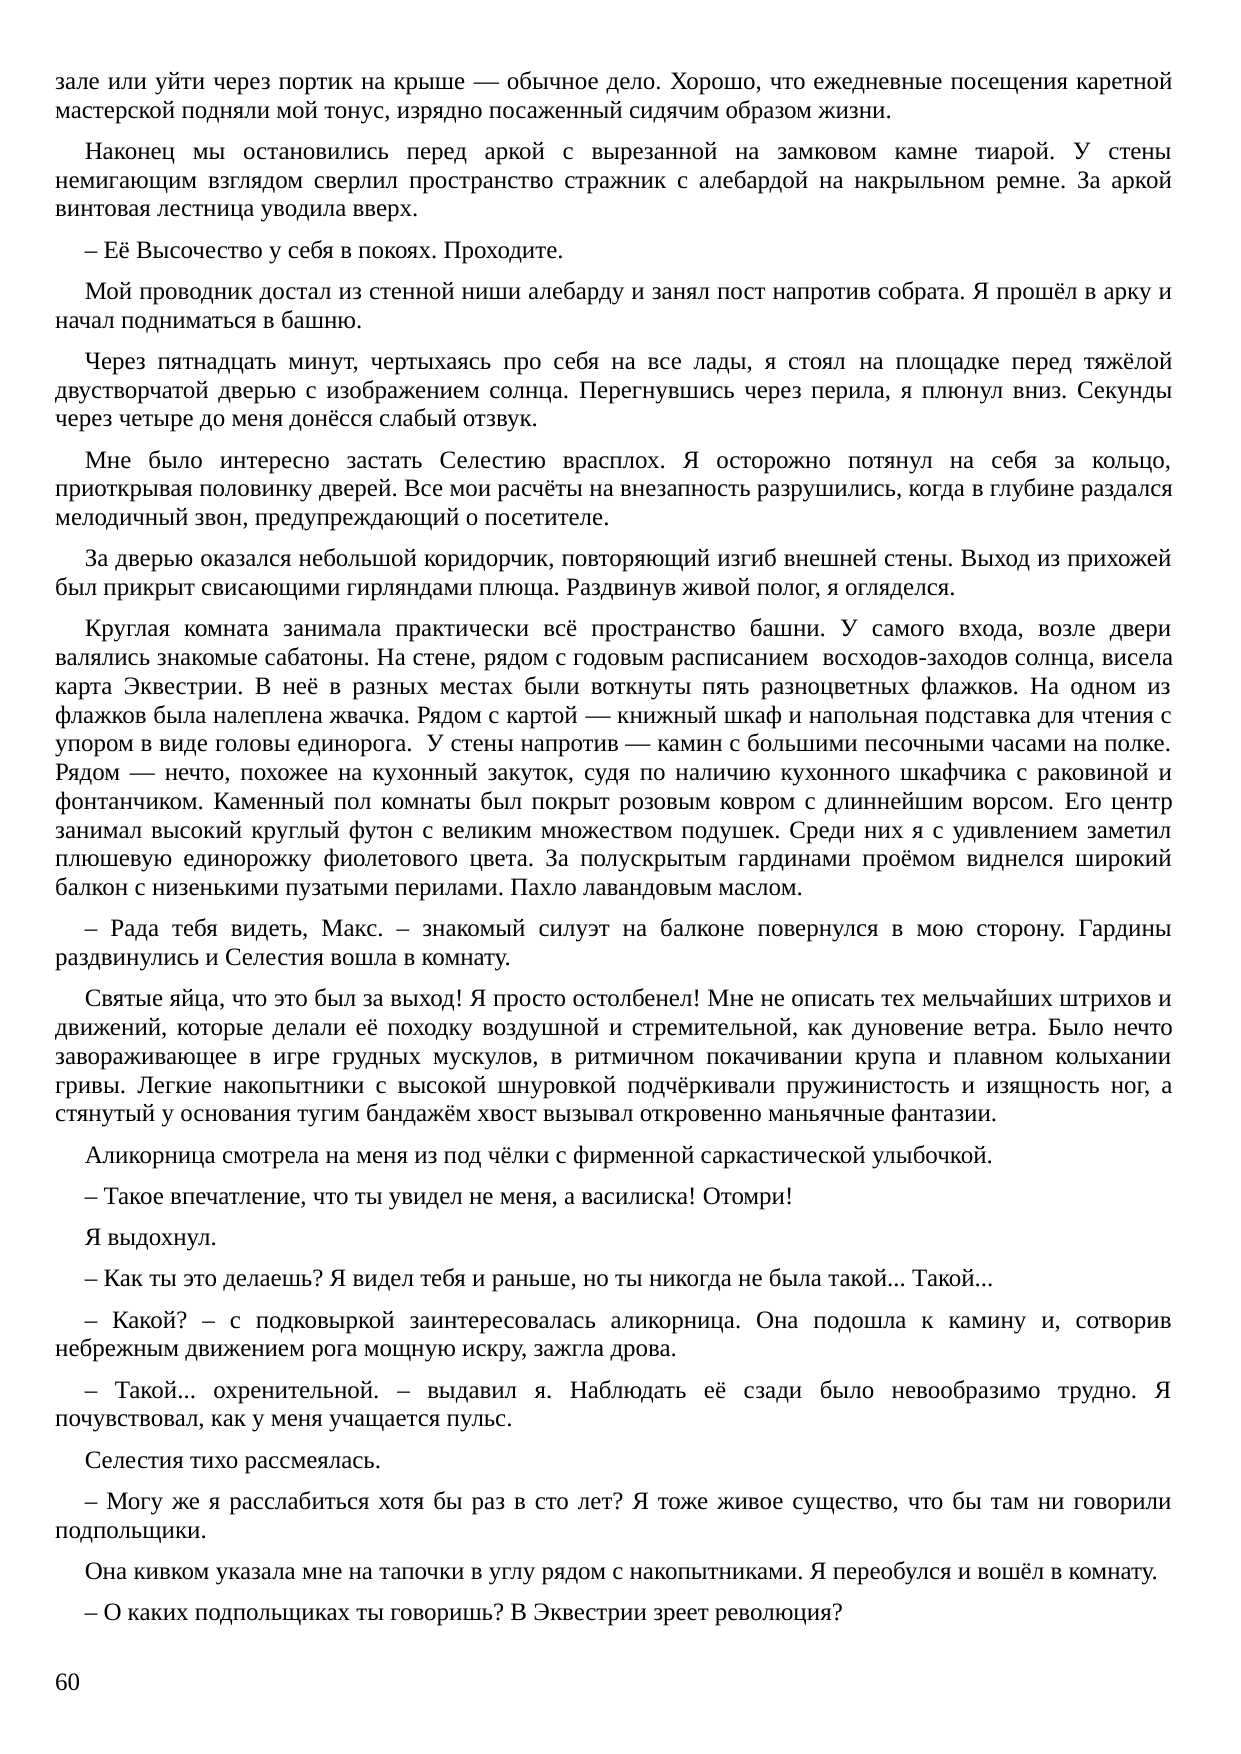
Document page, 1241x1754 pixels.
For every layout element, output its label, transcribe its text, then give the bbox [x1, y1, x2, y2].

text – Как ты это делаешь? Я видел тебя и раньше, но ты никогда не была такой... Такой... [55, 1263, 1173, 1292]
text Наконец мы остановились перед аркой с вырезанной на замковом камне тиарой. У стены немигающим взглядом сверлил пространство стражник с алебардой на накрыльном ремне. За аркой винтовая лестница уводила вверх. [55, 136, 1173, 222]
text Мой проводник достал из стенной ниши алебарду и занял пост напротив собрата. Я прошёл в арку и начал подниматься в башню. [55, 276, 1173, 333]
text – О каких подпольщиках ты говоришь? В Эквестрии зреет революция? [55, 1597, 1173, 1626]
text Аликорница смотрела на меня из под чёлки с фирменной саркастической улыбочкой. [55, 1140, 1173, 1168]
text – Такой... охренительной. – выдавил я. Наблюдать её сзади было невообразимо трудно. Я почувствовал, как у меня учащается пульс. [55, 1375, 1173, 1432]
text Святые яйца, что это был за выход! Я просто остолбенел! Мне не описать тех мельчайших штрихов и движений, которые делали её походку воздушной и стремительной, как дуновение ветра. Было нечто завораживающее в игре грудных мускулов, в ритмичном покачивании крупа и плавном колыхании гривы. Легкие накопытники с высокой шнуровкой подчёркивали пружинистость и изящность ног, а стянутый у основания тугим бандажём хвост вызывал откровенно маньячные фантазии. [55, 983, 1173, 1127]
text Селестия тихо рассмеялась. [55, 1445, 1173, 1473]
text – Такое впечатление, что ты увидел не меня, а василиска! Отомри! [55, 1181, 1173, 1210]
text – Могу же я расслабиться хотя бы раз в сто лет? Я тоже живое существо, что бы там ни говорили подпольщики. [55, 1486, 1173, 1543]
text – Рада тебя видеть, Макс. – знакомый силуэт на балконе повернулся в мою сторону. Гардины раздвинулись и Селестия вошла в комнату. [55, 913, 1173, 971]
text За дверью оказался небольшой коридорчик, повторяющий изгиб внешней стены. Выход из прихожей был прикрыт свисающими гирляндами плюща. Раздвинув живой полог, я огляделся. [55, 543, 1173, 601]
text Через пятнадцать минут, чертыхаясь про себя на все лады, я стоял на площадке перед тяжёлой двустворчатой дверью с изображением солнца. Перегнувшись через перила, я плюнул вниз. Секунды через четыре до меня донёсся слабый отзвук. [55, 346, 1173, 432]
text – Её Высочество у себя в покоях. Проходите. [55, 235, 1173, 263]
text Я выдохнул. [55, 1222, 1173, 1251]
text – Какой? – с подковыркой заинтересовалась аликорница. Она подошла к камину и, сотворив небрежным движением рога мощную искру, зажгла дрова. [55, 1305, 1173, 1362]
text Круглая комната занимала практически всё пространство башни. У самого входа, возле двери валялись знакомые сабатоны. На стене, рядом с годовым расписанием восходов-заходов солнца, висела карта Эквестрии. В неё в разных местах были воткнуты пять разноцветных флажков. На одном из флажков была налеплена жвачка. Рядом с картой — книжный шкаф и напольная подставка для чтения с упором в виде головы единорога. У стены напротив — камин с большими песочными часами на полке. Рядом — нечто, похожее на кухонный закуток, судя по наличию кухонного шкафчика с раковиной и фонтанчиком. Каменный пол комнаты был покрыт розовым ковром с длиннейшим ворсом. Его центр занимал высокий круглый футон с великим множеством подушек. Среди них я с удивлением заметил плюшевую единорожку фиолетового цвета. За полускрытым гардинами проёмом виднелся широкий балкон с низенькими пузатыми перилами. Пахло лавандовым маслом. [55, 613, 1173, 901]
text зале или уйти через портик на крыше — обычное дело. Хорошо, что ежедневные посещения каретной мастерской подняли мой тонус, изрядно посаженный сидячим образом жизни. [55, 66, 1173, 123]
text Она кивком указала мне на тапочки в углу рядом с накопытниками. Я переобулся и вошёл в комнату. [55, 1556, 1173, 1585]
text Мне было интересно застать Селестию врасплох. Я осторожно потянул на себя за кольцо, приоткрывая половинку дверей. Все мои расчёты на внезапность разрушились, когда в глубине раздался мелодичный звон, предупреждающий о посетителе. [55, 445, 1173, 531]
